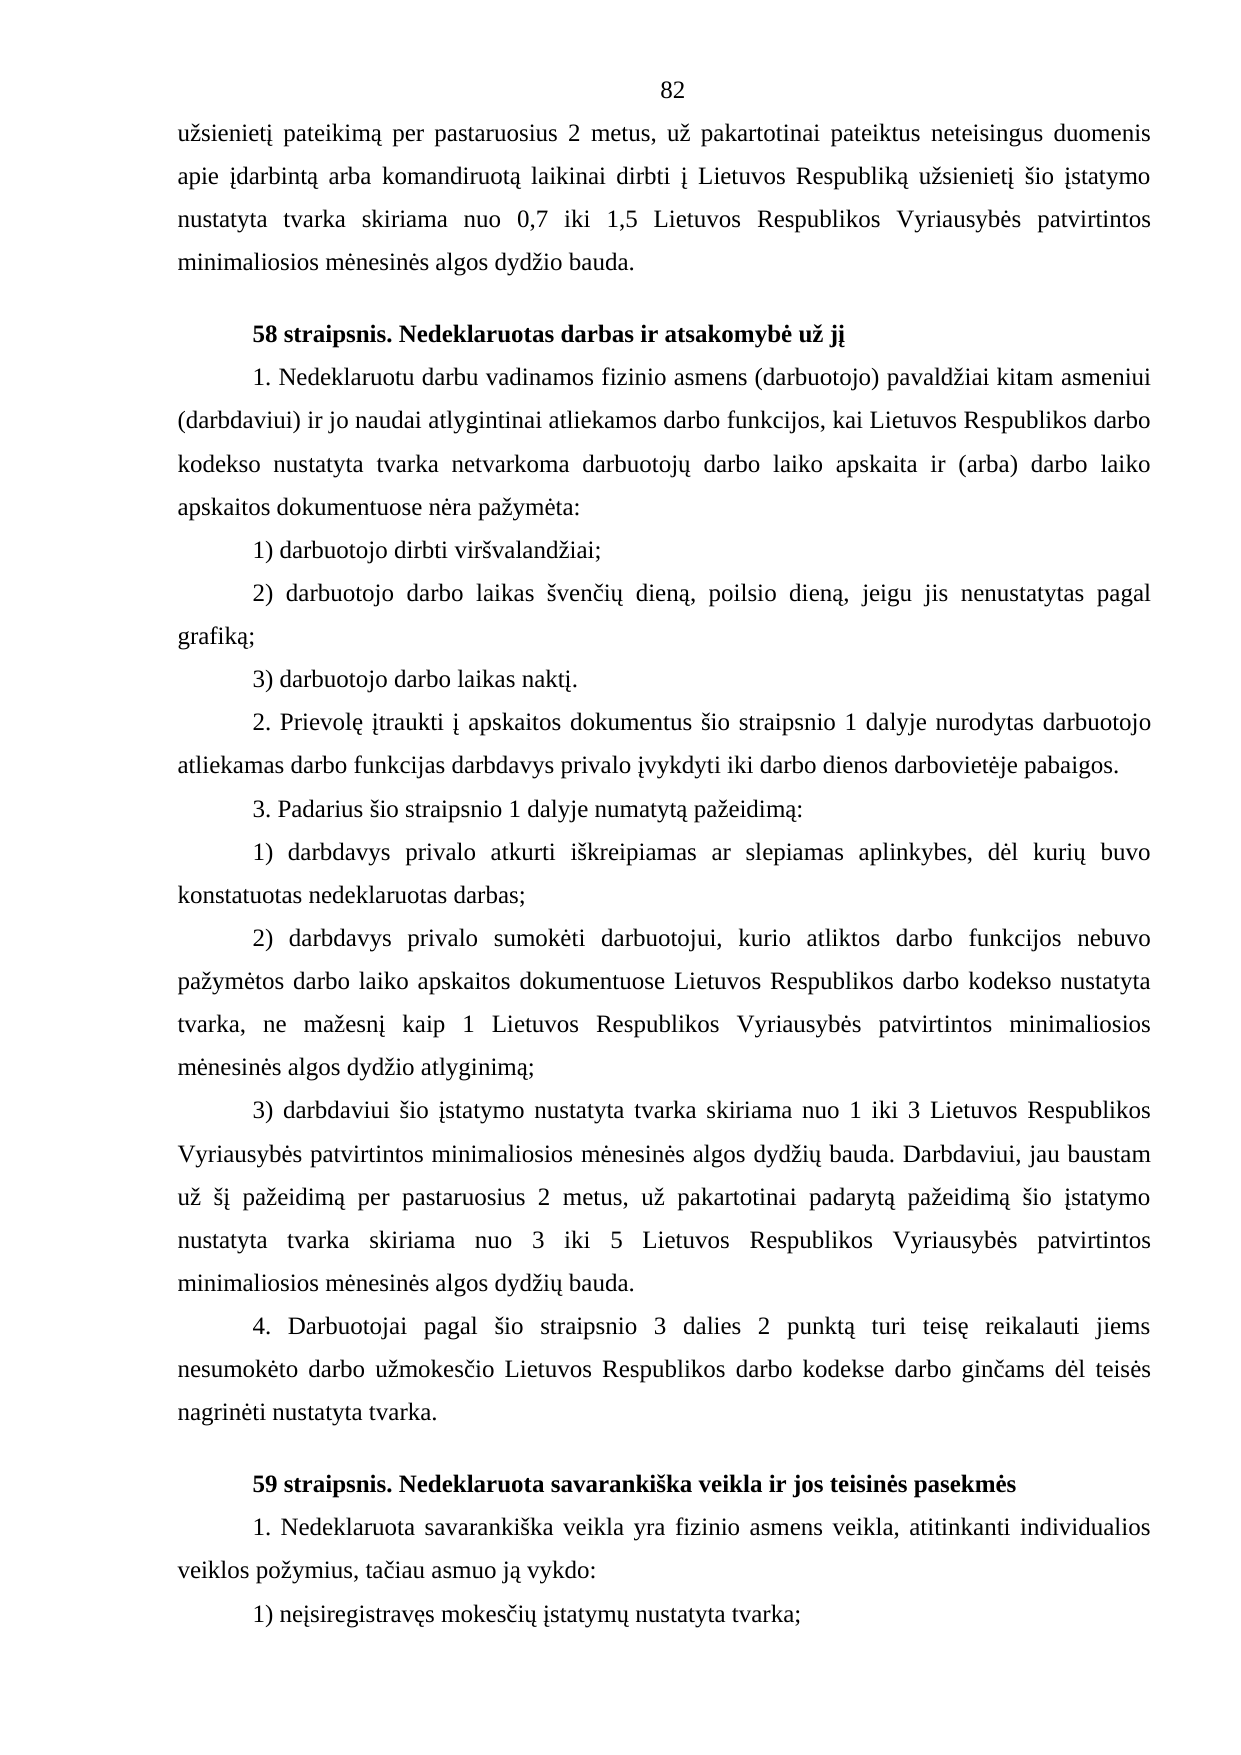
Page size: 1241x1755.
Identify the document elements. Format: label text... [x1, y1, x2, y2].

text 3. Padarius šio straipsnio 1 dalyje numatytą pažeidimą: [177, 794, 1152, 822]
text 1) darbdavys privalo atkurti iškreipiamas ar slepiamas aplinkybes, dėl kurių buvo konstatuotas nedeklaruotas darbas; [177, 837, 1152, 909]
text 1) neįsiregistravęs mokesčių įstatymų nustatyta tvarka; [177, 1599, 1152, 1627]
text 2. Prievolę įtraukti į apskaitos dokumentus šio straipsnio 1 dalyje nurodytas darbuotojo atliekamas darbo funkcijas darbdavys privalo įvykdyti iki darbo dienos darbovietėje pabaigos. [177, 707, 1152, 779]
text 3) darbuotojo darbo laikas naktį. [177, 664, 1152, 693]
text 4. Darbuotojai pagal šio straipsnio 3 dalies 2 punktą turi teisę reikalauti jiems nesumokėto darbo užmokesčio Lietuvos Respublikos darbo kodekse darbo ginčams dėl teisės nagrinėti nustatyta tvarka. [177, 1311, 1152, 1426]
text 59 straipsnis. Nedeklaruota savarankiška veikla ir jos teisinės pasekmės [177, 1469, 1152, 1498]
text 1. Nedeklaruota savarankiška veikla yra fizinio asmens veikla, atitinkanti individualios veiklos požymius, tačiau asmuo ją vykdo: [177, 1512, 1152, 1584]
text 58 straipsnis. Nedeklaruotas darbas ir atsakomybė už jį [177, 319, 1152, 348]
text 2) darbuotojo darbo laikas švenčių dieną, poilsio dieną, jeigu jis nenustatytas pagal grafiką; [177, 578, 1152, 650]
text 2) darbdavys privalo sumokėti darbuotojui, kurio atliktos darbo funkcijos nebuvo pažymėtos darbo laiko apskaitos dokumentuose Lietuvos Respublikos darbo kodekso nustatyta tvarka, ne mažesnį kaip 1 Lietuvos Respublikos Vyriausybės patvirtintos minimaliosios mėnesinės algos dydžio atlyginimą; [177, 923, 1152, 1081]
text užsienietį pateikimą per pastaruosius 2 metus, už pakartotinai pateiktus neteisingus duomenis apie įdarbintą arba komandiruotą laikinai dirbti į Lietuvos Respubliką užsienietį šio įstatymo nustatyta tvarka skiriama nuo 0,7 iki 1,5 Lietuvos Respublikos Vyriausybės patvirtintos minimaliosios mėnesinės algos dydžio bauda. [177, 118, 1152, 276]
text 1. Nedeklaruotu darbu vadinamos fizinio asmens (darbuotojo) pavaldžiai kitam asmeniui (darbdaviui) ir jo naudai atlygintinai atliekamos darbo funkcijos, kai Lietuvos Respublikos darbo kodekso nustatyta tvarka netvarkoma darbuotojų darbo laiko apskaita ir (arba) darbo laiko apskaitos dokumentuose nėra pažymėta: [177, 362, 1152, 521]
text 3) darbdaviui šio įstatymo nustatyta tvarka skiriama nuo 1 iki 3 Lietuvos Respublikos Vyriausybės patvirtintos minimaliosios mėnesinės algos dydžių bauda. Darbdaviui, jau baustam už šį pažeidimą per pastaruosius 2 metus, už pakartotinai padarytą pažeidimą šio įstatymo nustatyta tvarka skiriama nuo 3 iki 5 Lietuvos Respublikos Vyriausybės patvirtintos minimaliosios mėnesinės algos dydžių bauda. [177, 1096, 1152, 1297]
text 1) darbuotojo dirbti viršvalandžiai; [177, 535, 1152, 564]
